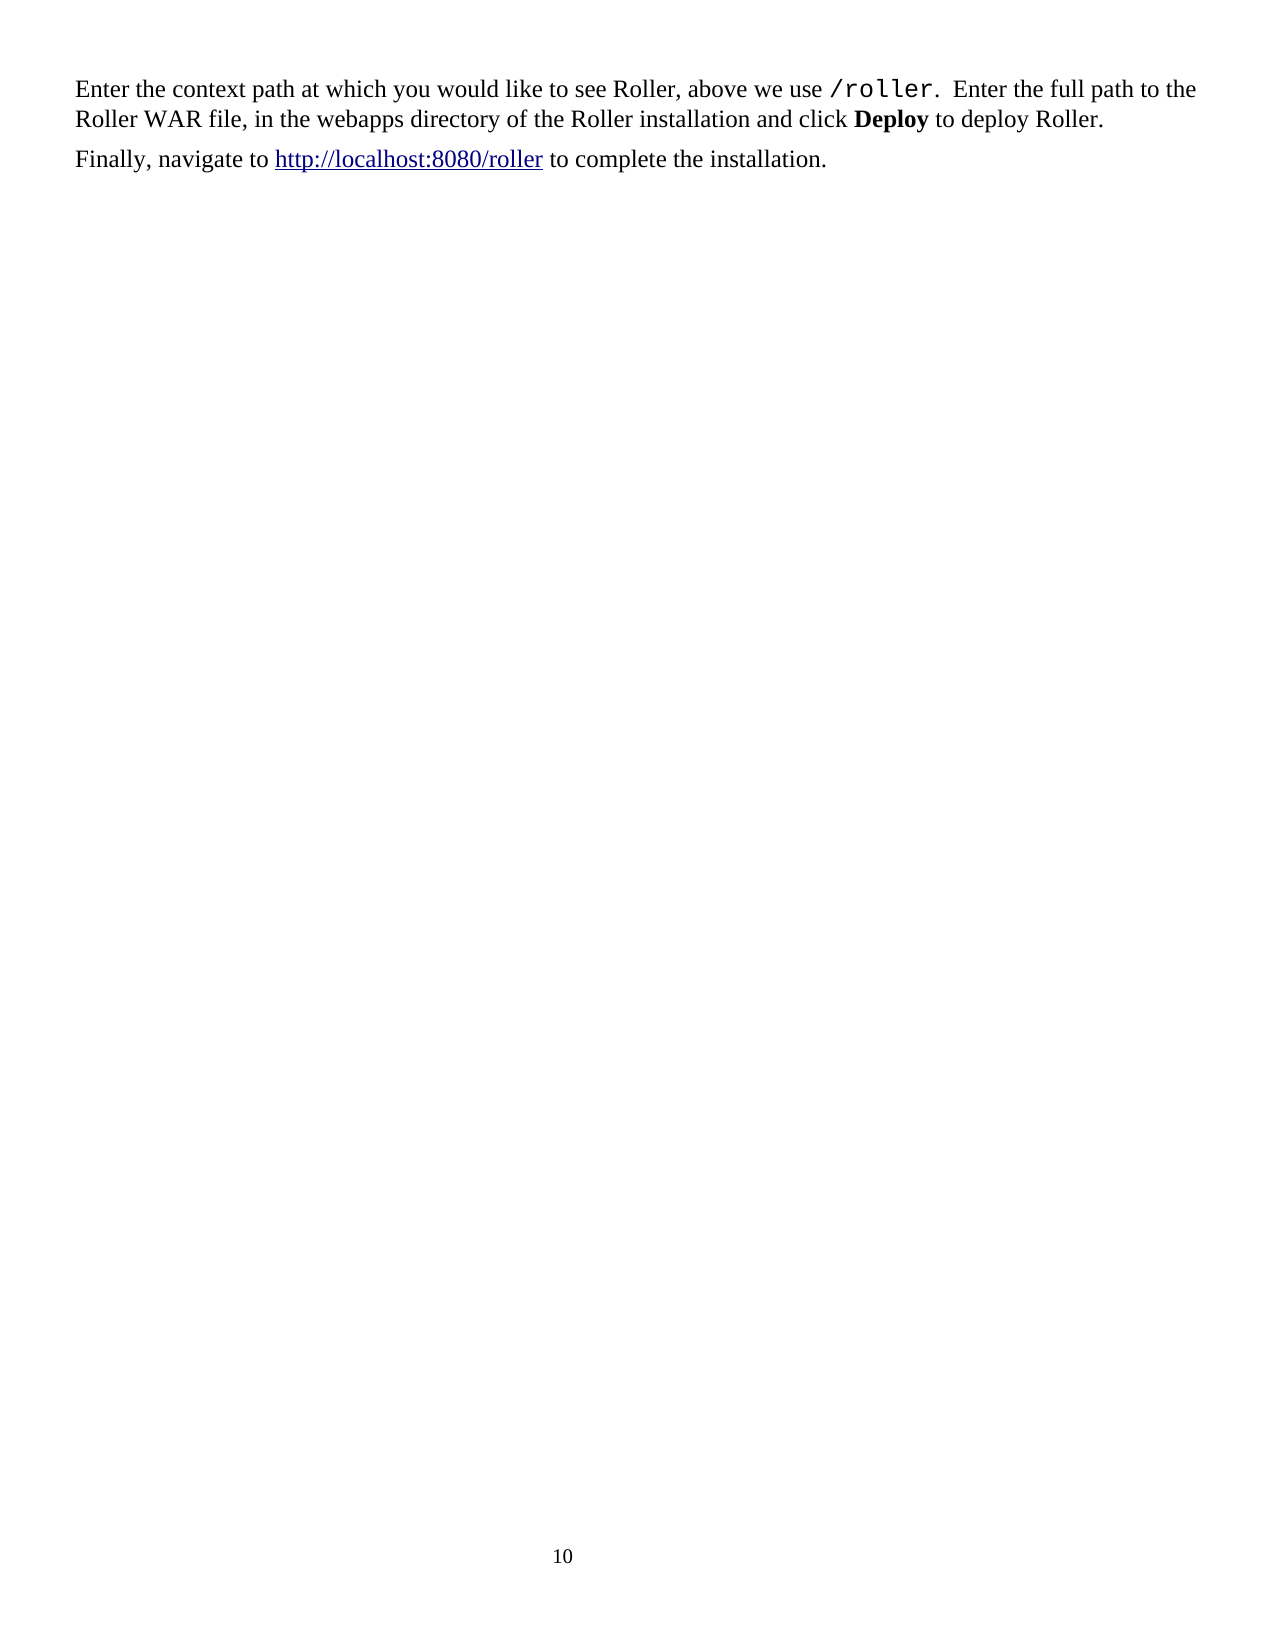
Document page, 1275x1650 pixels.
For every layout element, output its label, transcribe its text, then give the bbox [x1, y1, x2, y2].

text Enter the context path at which you would like to see Roller, above we use /roller. Enter the full path to the Roller WAR file, in the webapps directory of the Roller installation and click Deploy to deploy Roller. [75, 75, 1200, 132]
text Finally, navigate to http://localhost:8080/roller to complete the installation. [75, 145, 1200, 173]
